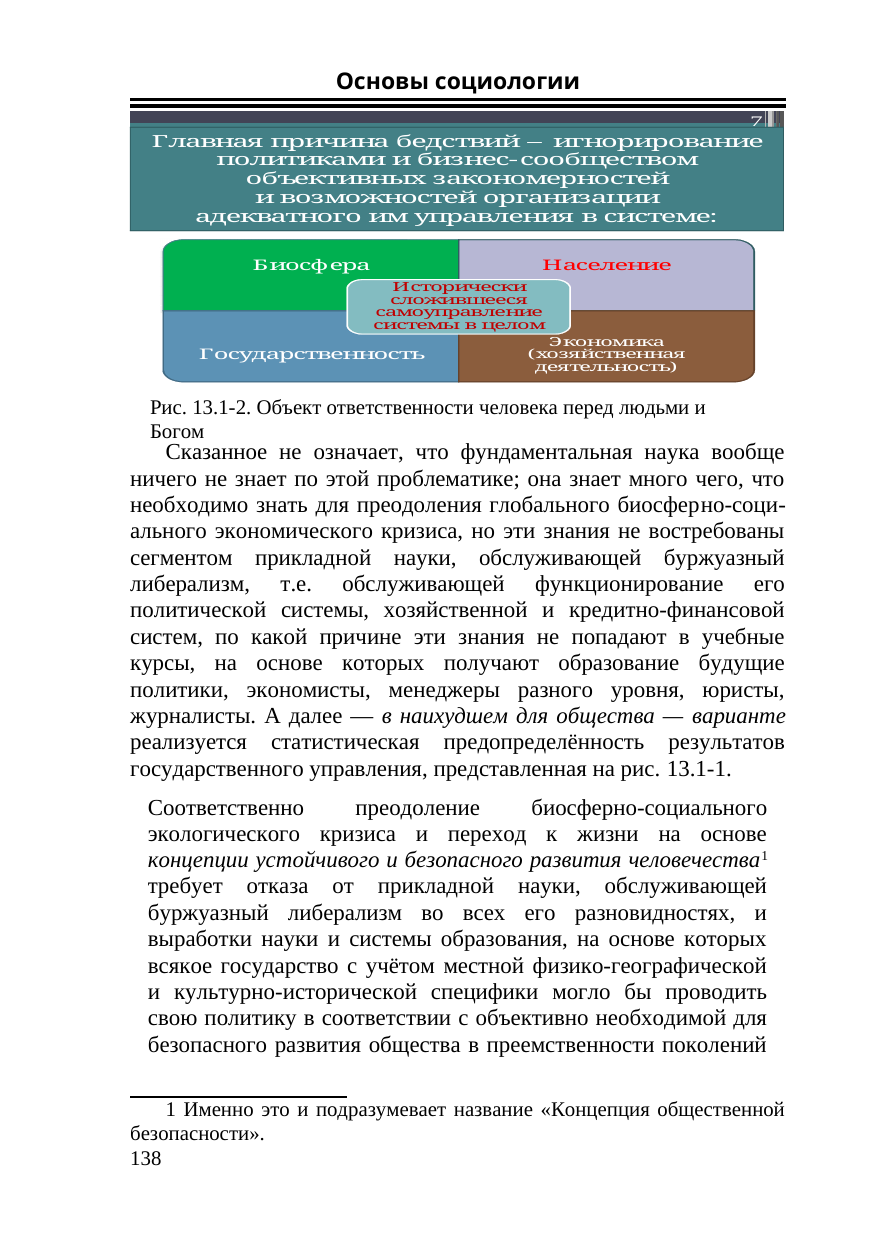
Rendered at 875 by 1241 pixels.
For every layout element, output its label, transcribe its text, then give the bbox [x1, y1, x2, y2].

text Именно это и подразумевает название «Концепция общественной безопасности». [130, 1097, 786, 1145]
text Сказанное не означает, что фундаментальная наука вообще ничего не знает по этой проблематике; она знает много чего, что необходимо знать для преодоления глобального биосфер­но-соци­ального экономического кризиса, но эти знания не востребованы сегментом прикладной науки, обслуживающей буржуазный либерализм, т.е. обслуживающей функционирование его политической системы, хозяйственной и кредитно-финансовой систем, по какой причине эти знания не попадают в учебные курсы, на основе которых получают образование будущие политики, экономисты, менеджеры разного уровня, юристы, журналисты. А далее — в наихудшем для общества — варианте реализуется статистическая предопределённость результатов государственного управления, представленная на рис. 13.1-1. [130, 108, 786, 781]
text Соответственно преодоление биосферно-социального экологического кризиса и переход к жизни на основе концепции устойчивого и безопасного развития человечества требует отказа от прикладной науки, обслуживающей буржуазный либерализм во всех его разновидностях, и выработки науки и системы образования, на основе которых всякое государство с учётом местной физико-географической и культурно-истори­чес­кой специфики могло бы проводить свою политику в соответствии с объективно необходимой для безопасного развития общества в преемственности поколений [148, 793, 768, 1057]
